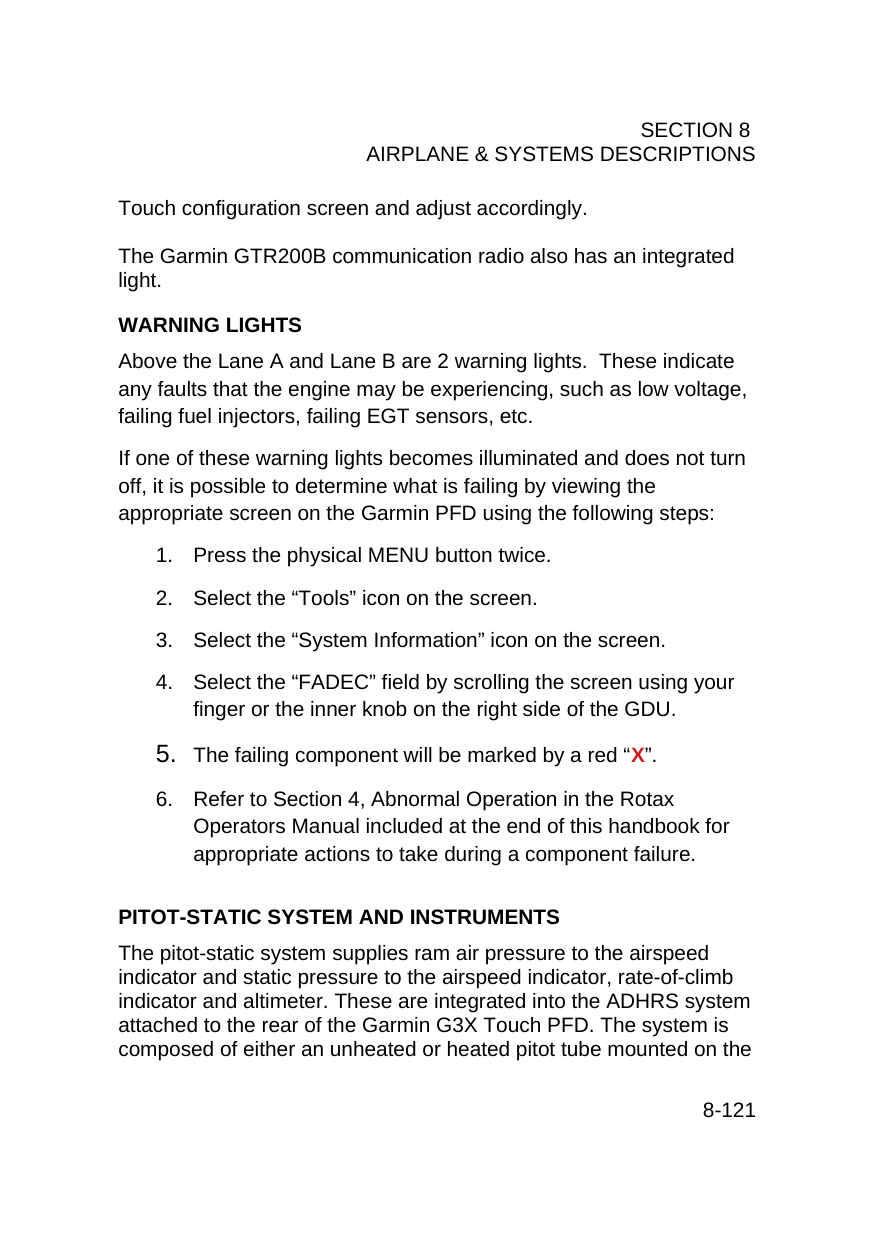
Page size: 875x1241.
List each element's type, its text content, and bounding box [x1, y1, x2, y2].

list Press the physical MENU button twice. [156, 543, 756, 567]
list Refer to Section 4, Abnormal Operation in the Rotax Operators Manual included at the end of this handbook for appropriate actions to take during a component failure. [156, 787, 756, 866]
list Select the “FADEC” field by scrolling the screen using your finger or the inner knob on the right side of the GDU. [156, 669, 756, 721]
text If one of these warning lights becomes illuminated and does not turn off, it is possible to determine what is failing by viewing the appropriate screen on the Garmin PFD using the following steps: [118, 446, 756, 525]
list Select the “Tools” icon on the screen. [156, 585, 756, 609]
text Touch configuration screen and adjust accordingly. [118, 196, 756, 220]
text Above the Lane A and Lane B are 2 warning lights. These indicate any faults that the engine may be experiencing, such as low voltage, failing fuel injectors, failing EGT sensors, etc. [118, 349, 756, 428]
subtitle WARNING LIGHTS [118, 313, 756, 337]
text The Garmin GTR200B communication radio also has an integrated light. [118, 244, 756, 292]
list Select the “System Information” icon on the screen. [156, 627, 756, 651]
list The failing component will be marked by a red “X”. [156, 739, 756, 768]
text The pitot-static system supplies ram air pressure to the airspeed indicator and static pressure to the airspeed indicator, rate-of-climb indicator and altimeter. These are integrated into the ADHRS system attached to the rear of the Garmin G3X Touch PFD. The system is composed of either an unheated or heated pitot tube mounted on the [118, 941, 756, 1061]
subtitle PITOT-STATIC SYSTEM AND INSTRUMENTS [118, 905, 756, 929]
